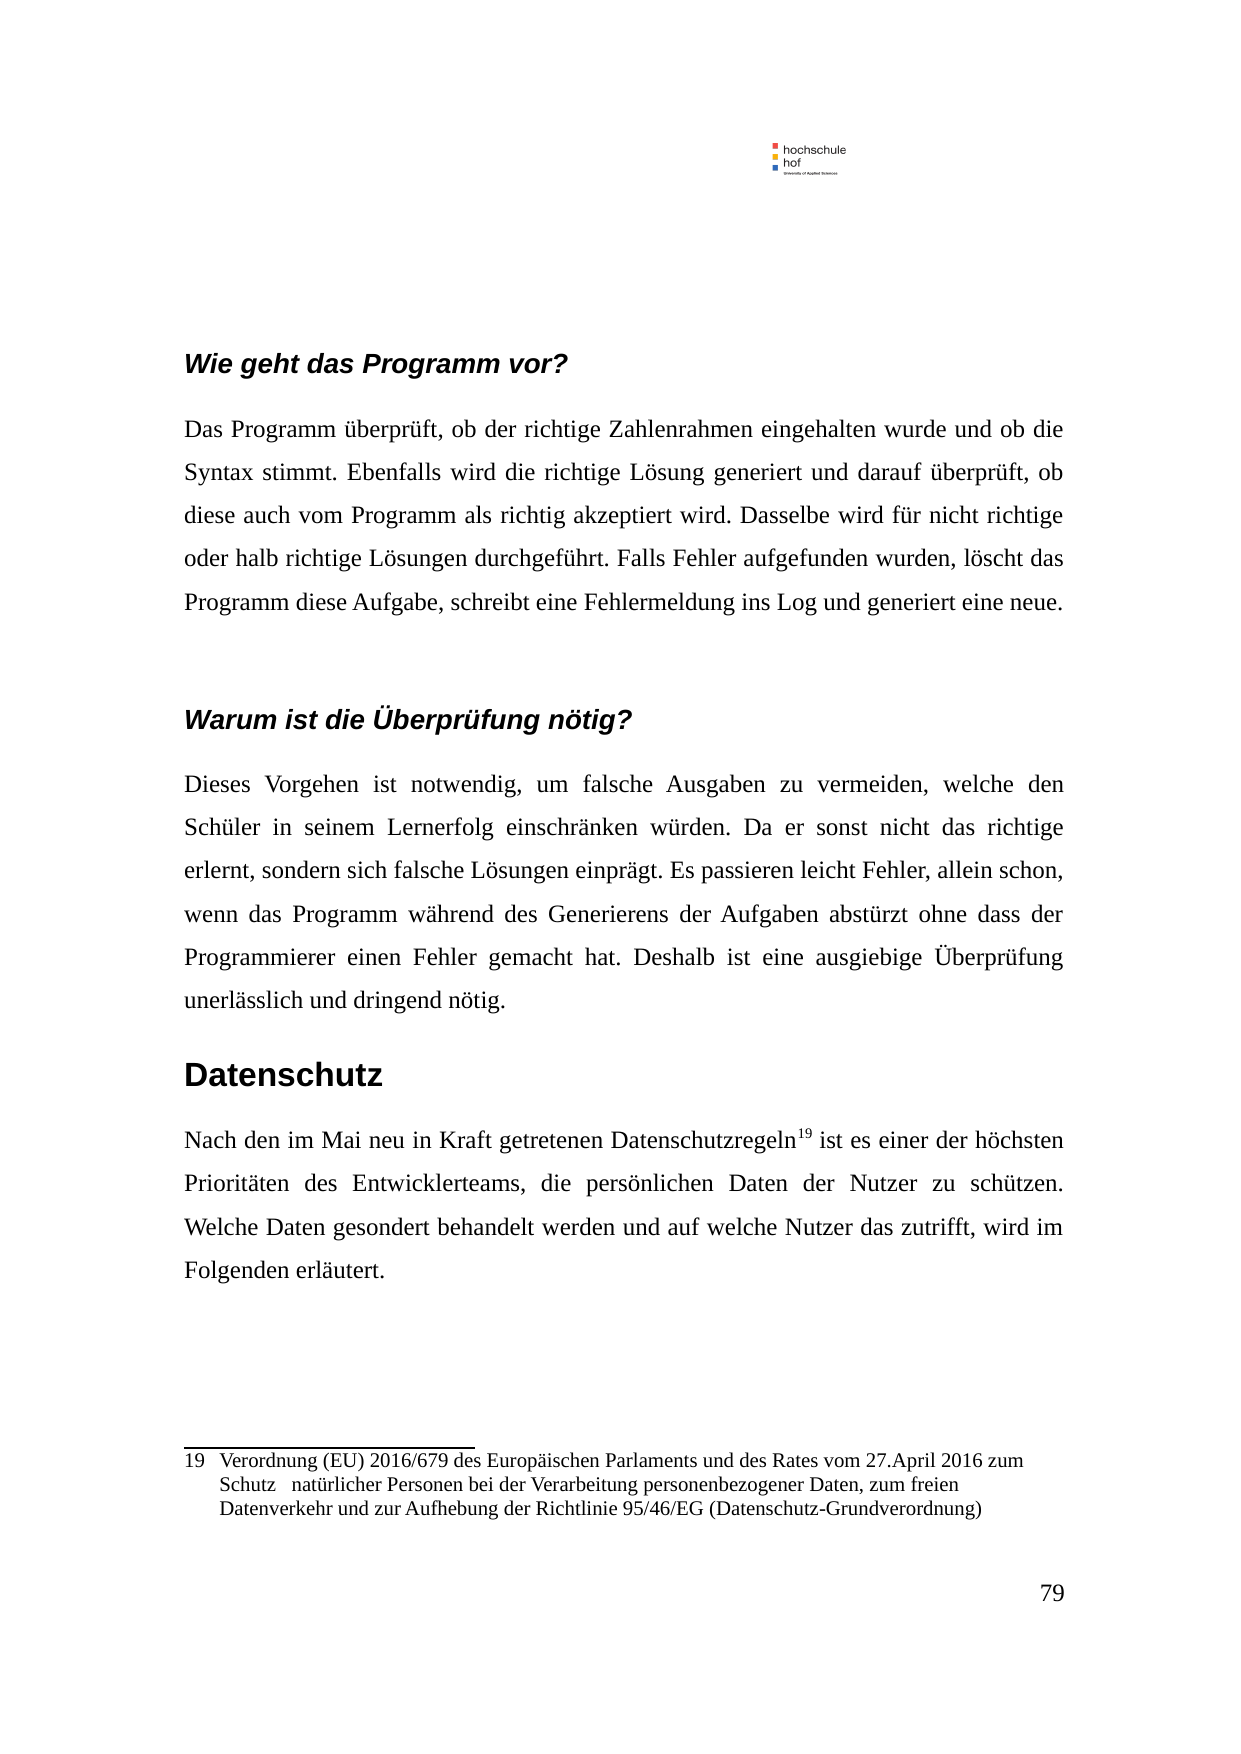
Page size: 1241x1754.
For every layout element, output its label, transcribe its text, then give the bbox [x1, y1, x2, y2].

text Das Programm überprüft, ob der richtige Zahlenrahmen eingehalten wurde und ob die Syntax stimmt. Ebenfalls wird die richtige Lösung generiert und darauf überprüft, ob diese auch vom Programm als richtig akzeptiert wird. Dasselbe wird für nicht richtige oder halb richtige Lösungen durchgeführt. Falls Fehler aufgefunden wurden, löscht das Programm diese Aufgabe, schreibt eine Fehlermeldung ins Log und generiert eine neue. [184, 414, 1064, 615]
subtitle Warum ist die Überprüfung nötig? [184, 703, 1064, 735]
text Dieses Vorgehen ist notwendig, um falsche Ausgaben zu vermeiden, welche den Schüler in seinem Lernerfolg einschränken würden. Da er sonst nicht das richtige erlernt, sondern sich falsche Lösungen einprägt. Es passieren leicht Fehler, allein schon, wenn das Programm während des Generierens der Aufgaben abstürzt ohne dass der Programmierer einen Fehler gemacht hat. Deshalb ist eine ausgiebige Überprüfung unerlässlich und dringend nötig. [184, 769, 1064, 1014]
text Nach den im Mai neu in Kraft getretenen Datenschutzregeln ist es einer der höchsten Prioritäten des Entwicklerteams, die persönlichen Daten der Nutzer zu schützen. Welche Daten gesondert behandelt werden und auf welche Nutzer das zutrifft, wird im Folgenden erläutert. [184, 1125, 1064, 1283]
subtitle Datenschutz [184, 1055, 1064, 1093]
subtitle Wie geht das Programm vor? [184, 348, 1064, 380]
picture [772, 143, 846, 175]
text Verordnung (EU) 2016/679 des Europäischen Parlaments und des Rates vom 27.April 2016 zum Schutz natürlicher Personen bei der Verarbeitung personenbezogener Daten, zum freien Datenverkehr und zur Aufhebung der Richtlinie 95/46/EG (Datenschutz-Grundverordnung) [184, 1448, 1064, 1520]
